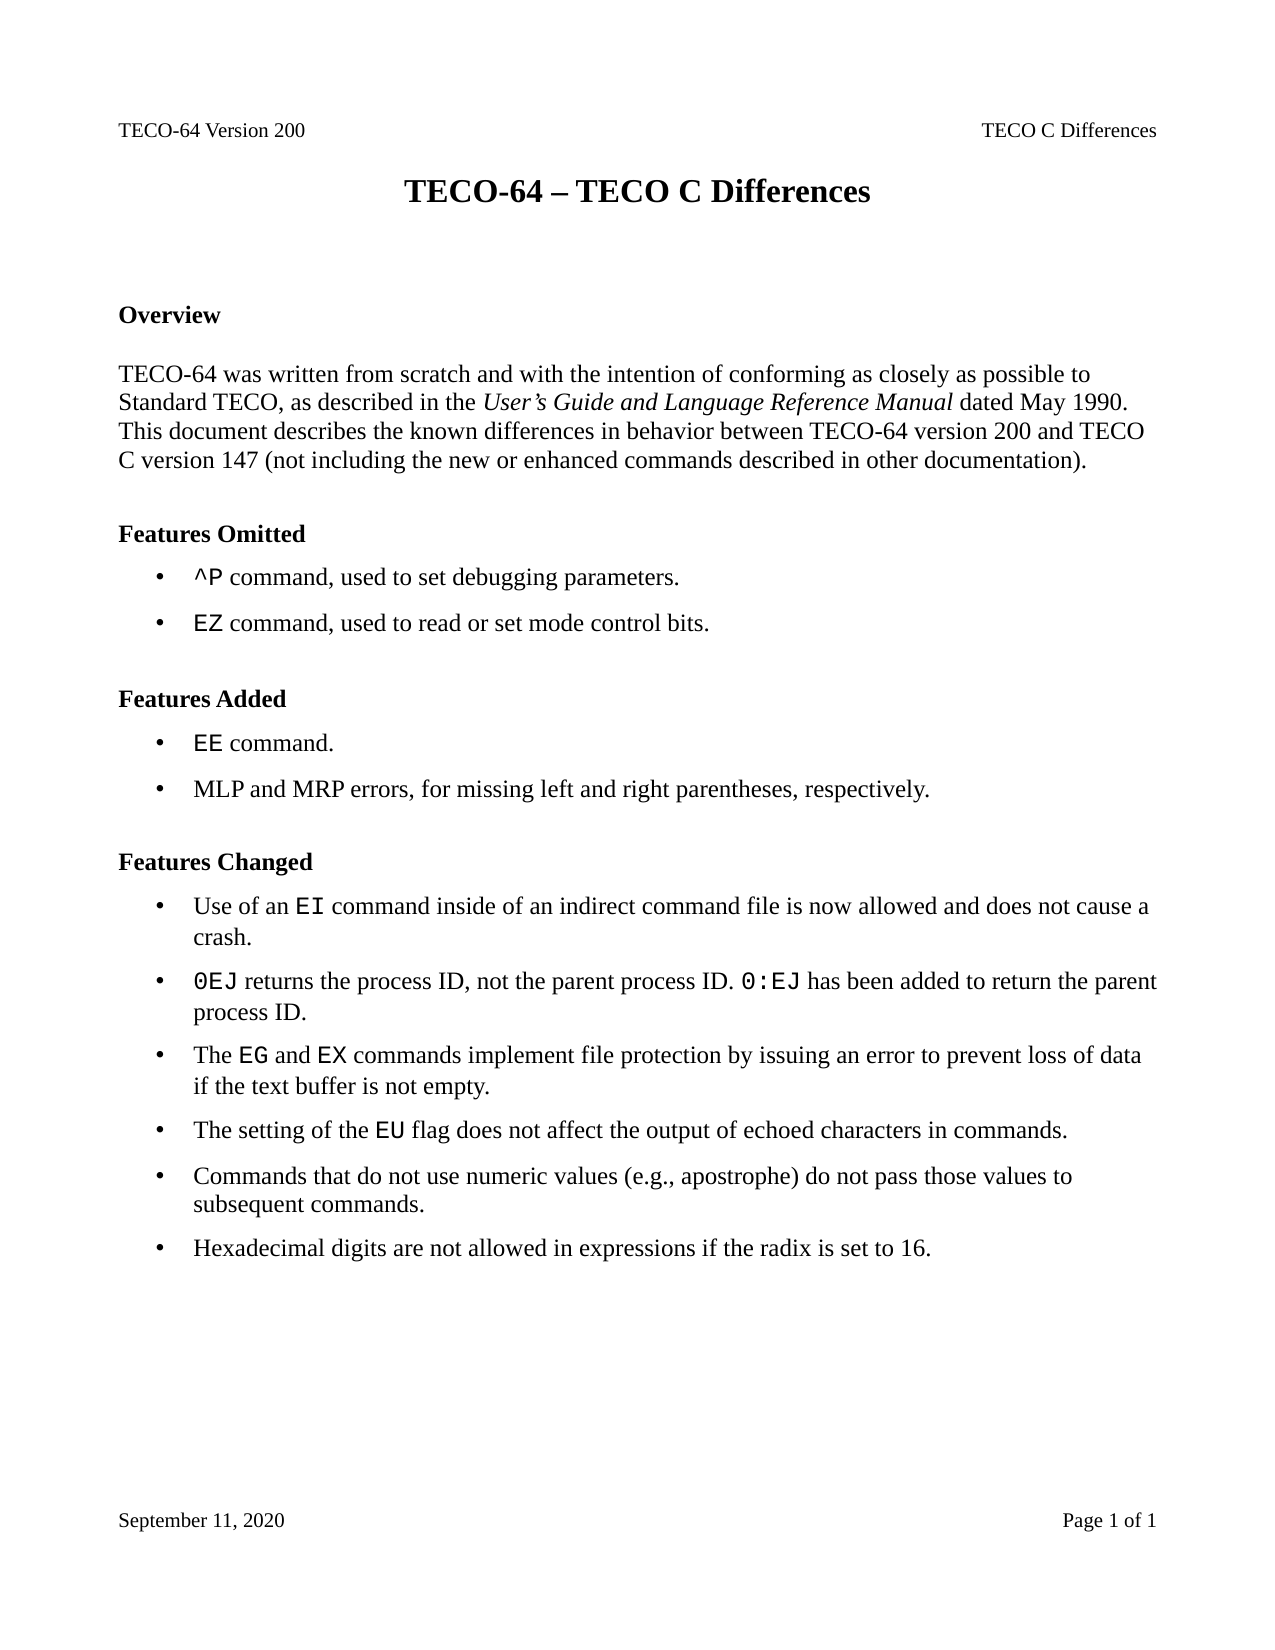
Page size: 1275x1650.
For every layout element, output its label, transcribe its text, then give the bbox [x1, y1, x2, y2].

text TECO-64 was written from scratch and with the intention of conforming as closely as possible to Standard TECO, as described in the User’s Guide and Language Reference Manual dated May 1990. This document describes the known differences in behavior between TECO-64 version 200 and TECO C version 147 (not including the new or enhanced commands described in other documentation). [118, 359, 1157, 474]
list Commands that do not use numeric values (e.g., apostrophe) do not pass those values to subsequent commands. [156, 1161, 1157, 1218]
text TECO-64 – TECO C Differences [118, 172, 1157, 210]
list Hexadecimal digits are not allowed in expressions if the radix is set to 16. [156, 1233, 1157, 1262]
list EE command. [156, 728, 1157, 759]
list ^P command, used to set debugging parameters. [156, 562, 1157, 593]
text Features Changed [118, 847, 1157, 876]
list EZ command, used to read or set mode control bits. [156, 608, 1157, 639]
text Features Omitted [118, 519, 1157, 547]
text Overview [118, 300, 1157, 329]
list The EG and EX commands implement file protection by issuing an error to prevent loss of data if the text buffer is not empty. [156, 1040, 1157, 1100]
list The setting of the EU flag does not affect the output of echoed characters in commands. [156, 1115, 1157, 1146]
list 0EJ returns the process ID, not the parent process ID. 0:EJ has been added to return the parent process ID. [156, 966, 1157, 1025]
list MLP and MRP errors, for missing left and right parentheses, respectively. [156, 774, 1157, 802]
list Use of an EI command inside of an indirect command file is now allowed and does not cause a crash. [156, 891, 1157, 951]
text Features Added [118, 684, 1157, 713]
